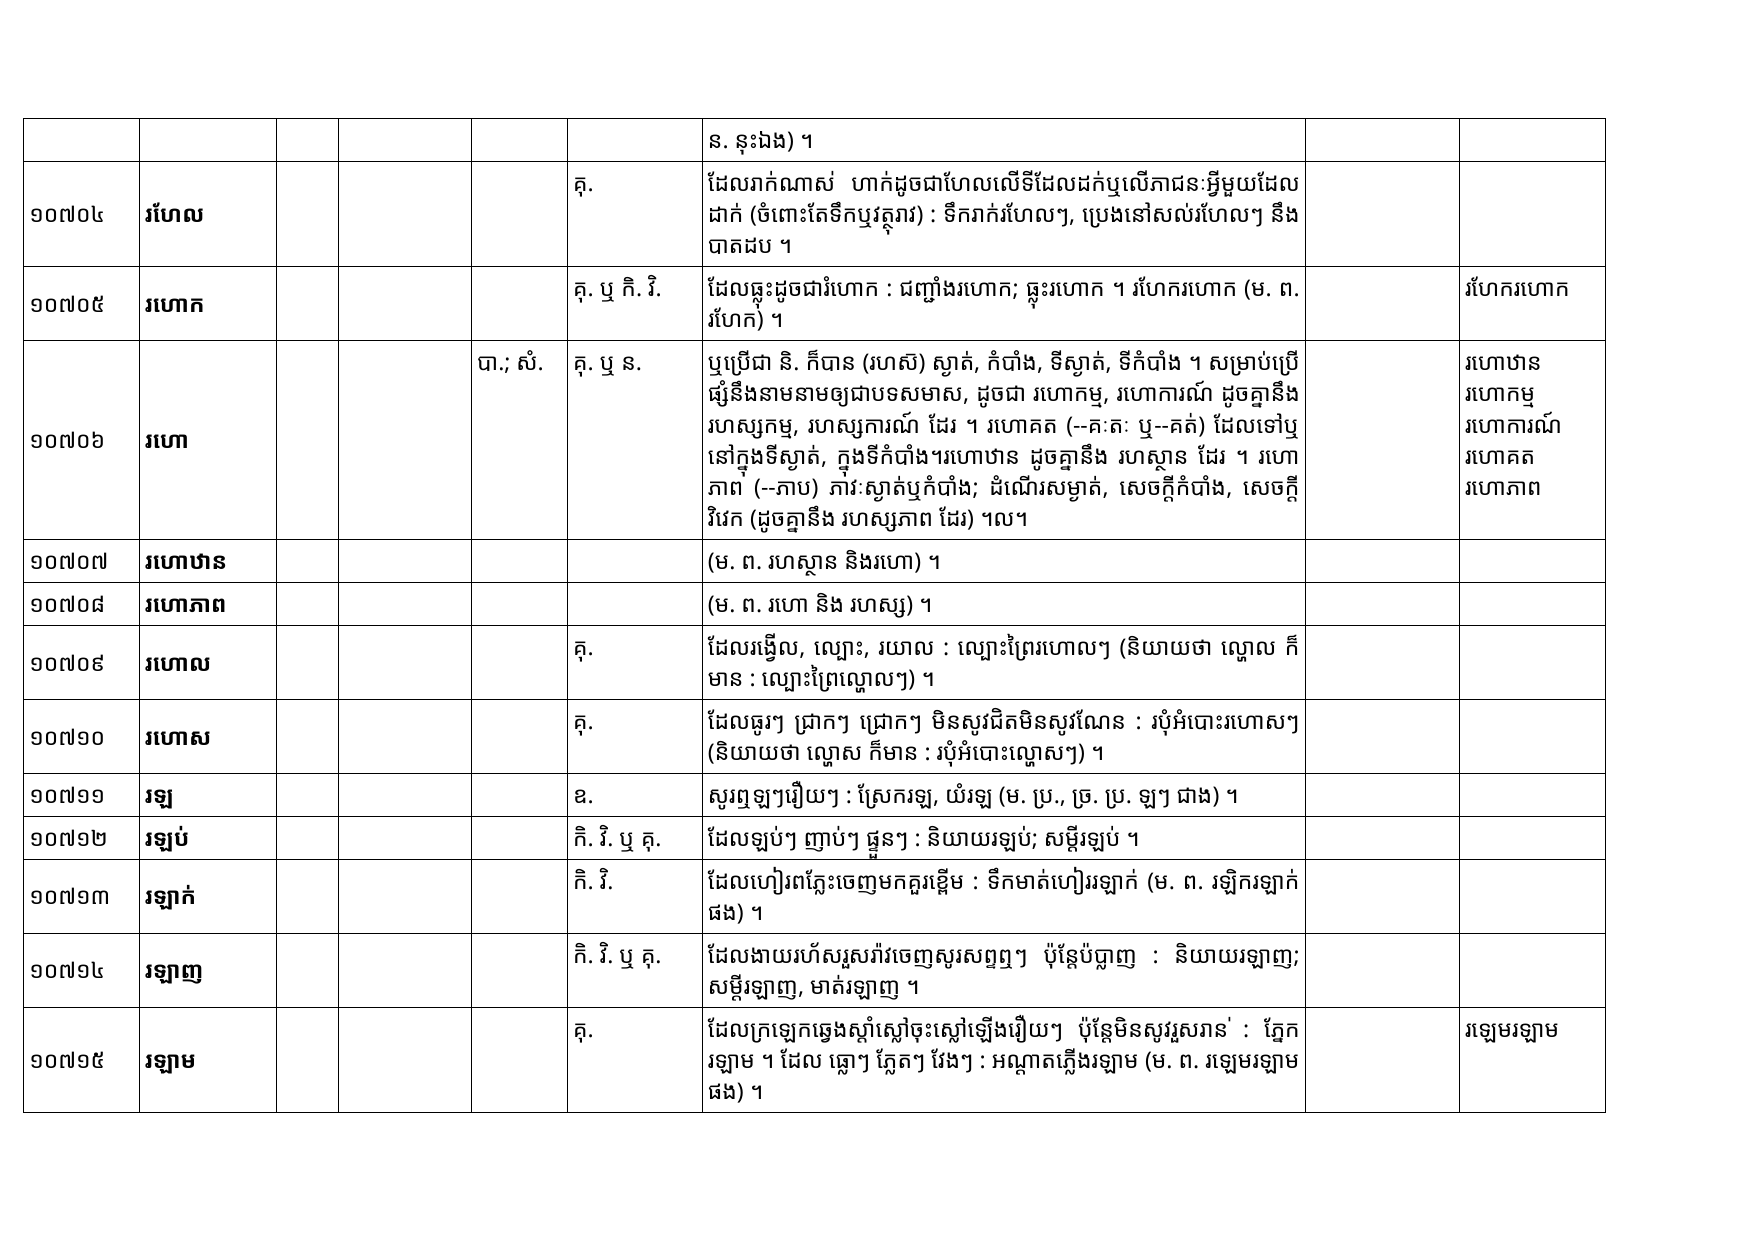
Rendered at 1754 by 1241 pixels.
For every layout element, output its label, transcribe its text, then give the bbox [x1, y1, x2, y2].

table_cell [1306, 267, 1459, 340]
table_cell សូរ​ឮ​ឡ​ៗ​រឿយ​ៗ : ស្រែក​រឡ, យំ​រឡ (ម. ប្រ., ច្រ. ប្រ. ឡ​ៗ ជាង) ។ [703, 774, 1305, 816]
table_cell កិ. វិ. ឬ គុ. [568, 817, 702, 859]
table_cell គុ. ឬ ន. [568, 341, 702, 539]
table_cell [339, 267, 471, 340]
table_cell [339, 626, 471, 699]
table_cell [1306, 162, 1459, 266]
table_cell ដែល​ងាយ​រហ័ស​រួសរ៉ាវ​ចេញ​សូរ​សព្ទ​ឮ​ៗ ប៉ុន្តែ​ប៉ប្លាញ : និយាយ​រឡាញ; សម្ដី​រឡាញ, មាត់​រឡាញ ។ [703, 934, 1305, 1007]
table_cell [277, 583, 338, 625]
table_cell រឡប់ [140, 817, 276, 859]
table_cell ១០៧០៨ [24, 583, 139, 625]
table_cell [1460, 119, 1605, 161]
table_cell [339, 540, 471, 582]
table_cell [472, 626, 567, 699]
table_cell ១០៧១២ [24, 817, 139, 859]
table_cell រហែក​រហោក [1460, 267, 1605, 340]
table_cell ១០៧០៩ [24, 626, 139, 699]
table_cell ដែល​រាក់​ណាស់ ហាក់​ដូច​ជា​ហែល​លើ​ទី​ដែល​ដក់​ឬ​លើ​ភាជនៈ​អ្វី​មួយ​ដែល​ដាក់ (ចំពោះ​តែ​ទឹក​ឬ​វត្ថុ​រាវ) : ទឹក​រាក់​រហែល​ៗ, ប្រេង​នៅ​សល់​រហែល​ៗ នឹង​បាត​ដប ។ [703, 162, 1305, 266]
table_cell [277, 341, 338, 539]
table_cell ដែល​ក្រឡេក​ឆ្វេង​ស្តាំ​ស្លៅ​ចុះ​ស្លៅ​ឡើង​រឿយ​ៗ ប៉ុន្តែ​មិន​សូវ​រួសរាន់ : ភ្នែក​រឡាម ។ ដែល ធ្លោ​ៗ ភ្លែត​ៗ វែង​ៗ : អណ្ដាត​ភ្លើង​រឡាម (ម. ព. រឡេម​រឡាម ផង) ។ [703, 1008, 1305, 1112]
table_cell [472, 860, 567, 933]
table_cell [277, 934, 338, 1007]
table_cell [1306, 817, 1459, 859]
table_cell [140, 119, 276, 161]
table_cell [1306, 540, 1459, 582]
table_cell [1306, 934, 1459, 1007]
table_cell [339, 860, 471, 933]
table_cell (ម. ព. រហោ និង រហស្ស) ។ [703, 583, 1305, 625]
table_cell គុ. [568, 1008, 702, 1112]
table_cell [277, 700, 338, 773]
table_cell រហោ [140, 341, 276, 539]
table_cell [472, 583, 567, 625]
table_cell [339, 162, 471, 266]
table_cell [1306, 1008, 1459, 1112]
table_cell រហោល [140, 626, 276, 699]
table_cell [277, 162, 338, 266]
table_cell ដែល​រង្វើល, ល្បោះ, រយាល : ល្បោះ​ព្រៃ​រហោល​ៗ (និយាយ​ថា ល្ហោល ក៏​មាន : ល្បោះ​ព្រៃ​ល្ហោល​ៗ) ។ [703, 626, 1305, 699]
table_cell រហោ​ឋាន រហោ​កម្ម រហោ​ការណ៍ រហោ​គត រហោ​ភាព [1460, 341, 1605, 539]
table_cell [568, 540, 702, 582]
table_cell [277, 817, 338, 859]
table_cell រឡេម​រឡាម [1460, 1008, 1605, 1112]
table_cell [277, 267, 338, 340]
table_cell ១០៧១០ [24, 700, 139, 773]
table_cell [339, 817, 471, 859]
table_cell [277, 1008, 338, 1112]
table_cell [277, 774, 338, 816]
table_cell [1306, 774, 1459, 816]
table_cell [339, 774, 471, 816]
table_cell ដែល​ធូរ​ៗ ជ្រាក​ៗ ជ្រោក​ៗ មិន​សូវ​ជិត​មិន​សូវ​ណែន : របុំ​អំបោះ​រហោស​ៗ (និយាយ​ថា ល្ហោស ក៏​មាន : របុំ​អំបោះ​ល្ហោស​ៗ) ។ [703, 700, 1305, 773]
table_cell [472, 540, 567, 582]
table_cell [277, 540, 338, 582]
table_cell [1460, 860, 1605, 933]
table_cell [1460, 934, 1605, 1007]
table_cell គុ. [568, 626, 702, 699]
table_cell [1306, 626, 1459, 699]
table_cell គុ. [568, 700, 702, 773]
table_cell បា.; សំ. [472, 341, 567, 539]
table_cell រឡាក់ [140, 860, 276, 933]
table_cell [472, 934, 567, 1007]
table_cell ដែល​ហៀរ​ពភ្លែះ​ចេញ​មក​គួរ​ខ្ពើម : ទឹក​មាត់​ហៀរ​រឡាក់ (ម. ព. រឡិក​រឡាក់ ផង) ។ [703, 860, 1305, 933]
table_cell ១០៧០៥ [24, 267, 139, 340]
table_cell [1460, 162, 1605, 266]
table_cell រហោស [140, 700, 276, 773]
table_cell [277, 626, 338, 699]
table_cell [472, 119, 567, 161]
table_cell [472, 162, 567, 266]
table_cell [1306, 700, 1459, 773]
table_cell [1460, 583, 1605, 625]
table_cell [339, 700, 471, 773]
table_cell ន. នុះ​ឯង) ។ [703, 119, 1305, 161]
table_cell [1460, 540, 1605, 582]
table_cell កិ. វិ. [568, 860, 702, 933]
table_cell កិ. វិ. ឬ គុ. [568, 934, 702, 1007]
table_cell រឡាញ [140, 934, 276, 1007]
table_cell [339, 583, 471, 625]
table_cell ១០៧១៥ [24, 1008, 139, 1112]
table_cell [1460, 774, 1605, 816]
table_cell ដែល​ឡប់​ៗ ញាប់​ៗ ផ្ទួន​ៗ : និយាយ​រឡប់; សម្ដី​រឡប់ ។ [703, 817, 1305, 859]
table_cell [472, 774, 567, 816]
table_cell រឡាម [140, 1008, 276, 1112]
table_cell [472, 817, 567, 859]
table_cell រឡ [140, 774, 276, 816]
table_cell [339, 119, 471, 161]
table_cell ឬ​ប្រើ​ជា និ. ក៏​បាន (រហស៑) ស្ងាត់, កំបាំង, ទី​ស្ងាត់, ទី​កំបាំង ។ សម្រាប់​ប្រើ​ផ្សំ​នឹង​នាម​នាម​ឲ្យ​ជា​បទ​សមាស, ដូច​ជា រហោ​កម្ម, រហោ​ការណ៍ ដូច​គ្នា​នឹង​រហស្ស​កម្ម, រហស្ស​ការណ៍ ដែរ ។ រហោ​គត (--គៈតៈ ឬ--គត់) ដែល​ទៅ​ឬ​នៅ​ក្នុង​ទី​ស្ងាត់, ក្នុង​ទី​កំបាំង។រហោ​ឋាន ដូច​គ្នា​នឹង រហស្ថាន ដែរ ។ រហោ​ភាព (--ភាប) ភាវៈ​ស្ងាត់​ឬ​កំបាំង; ដំណើរ​សម្ងាត់, សេចក្ដី​កំបាំង, សេចក្ដី​វិវេក (ដូច​គ្នា​នឹង រហស្ស​ភាព ដែរ) ។ល។ [703, 341, 1305, 539]
table_cell គុ. ឬ កិ. វិ. [568, 267, 702, 340]
table_cell [1306, 860, 1459, 933]
table_cell [568, 583, 702, 625]
table_cell [1306, 119, 1459, 161]
table_cell ១០៧១៣ [24, 860, 139, 933]
table_cell [277, 119, 338, 161]
table_cell ឧ. [568, 774, 702, 816]
table_cell [472, 267, 567, 340]
table_cell [339, 1008, 471, 1112]
table_cell រហោក [140, 267, 276, 340]
table_cell ១០៧០៤ [24, 162, 139, 266]
table_cell [1306, 583, 1459, 625]
table_cell [1306, 341, 1459, 539]
table_cell [1460, 626, 1605, 699]
table_cell [568, 119, 702, 161]
table_cell [472, 700, 567, 773]
table_cell (ម. ព. រហស្ថាន និង​រហោ) ។ [703, 540, 1305, 582]
table_cell [472, 1008, 567, 1112]
table_cell [277, 860, 338, 933]
table_cell រហោឋាន [140, 540, 276, 582]
table_cell [339, 934, 471, 1007]
table_cell ១០៧១១ [24, 774, 139, 816]
table_cell រហែល [140, 162, 276, 266]
table_cell ១០៧១៤ [24, 934, 139, 1007]
table_cell [1460, 817, 1605, 859]
table_cell [24, 119, 139, 161]
table_cell រហោភាព [140, 583, 276, 625]
table_cell [1460, 700, 1605, 773]
table_cell គុ. [568, 162, 702, 266]
table_cell ដែល​ធ្លុះ​ដូច​ជា​រំហោក : ជញ្ជាំង​រហោក; ធ្លុះ​រហោក ។ រហែក​រហោក (ម. ព. រហែក) ។ [703, 267, 1305, 340]
table_cell ១០៧០៦ [24, 341, 139, 539]
table_cell [339, 341, 471, 539]
table_cell ១០៧០៧ [24, 540, 139, 582]
